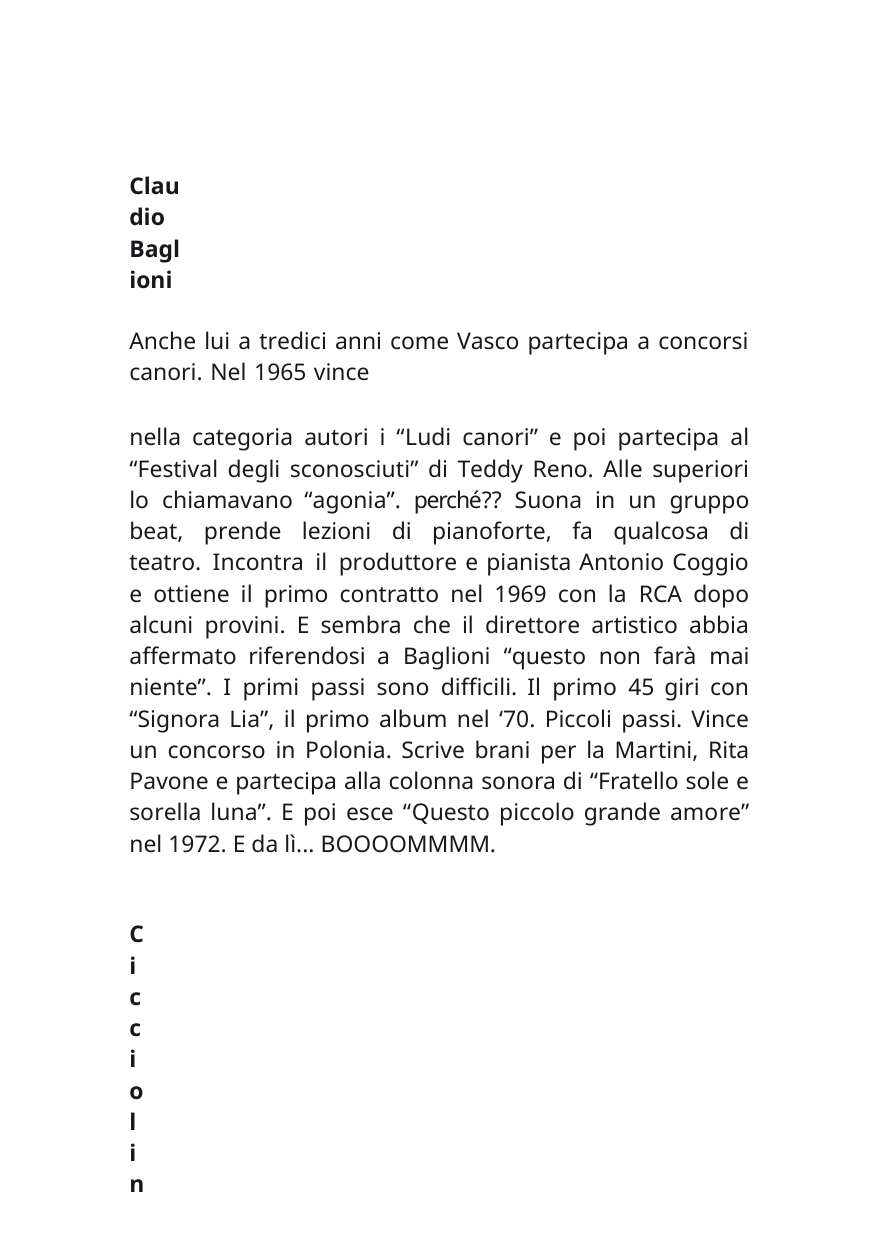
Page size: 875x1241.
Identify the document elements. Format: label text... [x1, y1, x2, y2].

text Anche lui a tredici anni come Vasco partecipa a concorsi canori. Nel 1965 vince [129, 325, 748, 387]
text nella categoria autori i “Ludi canori” e poi partecipa al “Festival degli sconosciuti” di Teddy Reno. Alle superiori lo chiamavano “agonia”. perché?? Suona in un gruppo beat, prende lezioni di pianoforte, fa qualcosa di teatro. Incontra il produttore e pianista Antonio Coggio e ottiene il primo contratto nel 1969 con la RCA dopo alcuni provini. E sembra che il direttore artistico abbia affermato riferendosi a Baglioni “questo non farà mai niente”. I primi passi sono difficili. Il primo 45 giri con “Signora Lia”, il primo album nel ‘70. Piccoli passi. Vince un concorso in Polonia. Scrive brani per la Martini, Rita Pavone e partecipa alla colonna sonora di “Fratello sole e sorella luna”. E poi esce “Questo piccolo grande amore” nel 1972. E da lì... BOOOOMMMM. [129, 421, 749, 859]
text Claudio Baglioni [129, 170, 185, 295]
